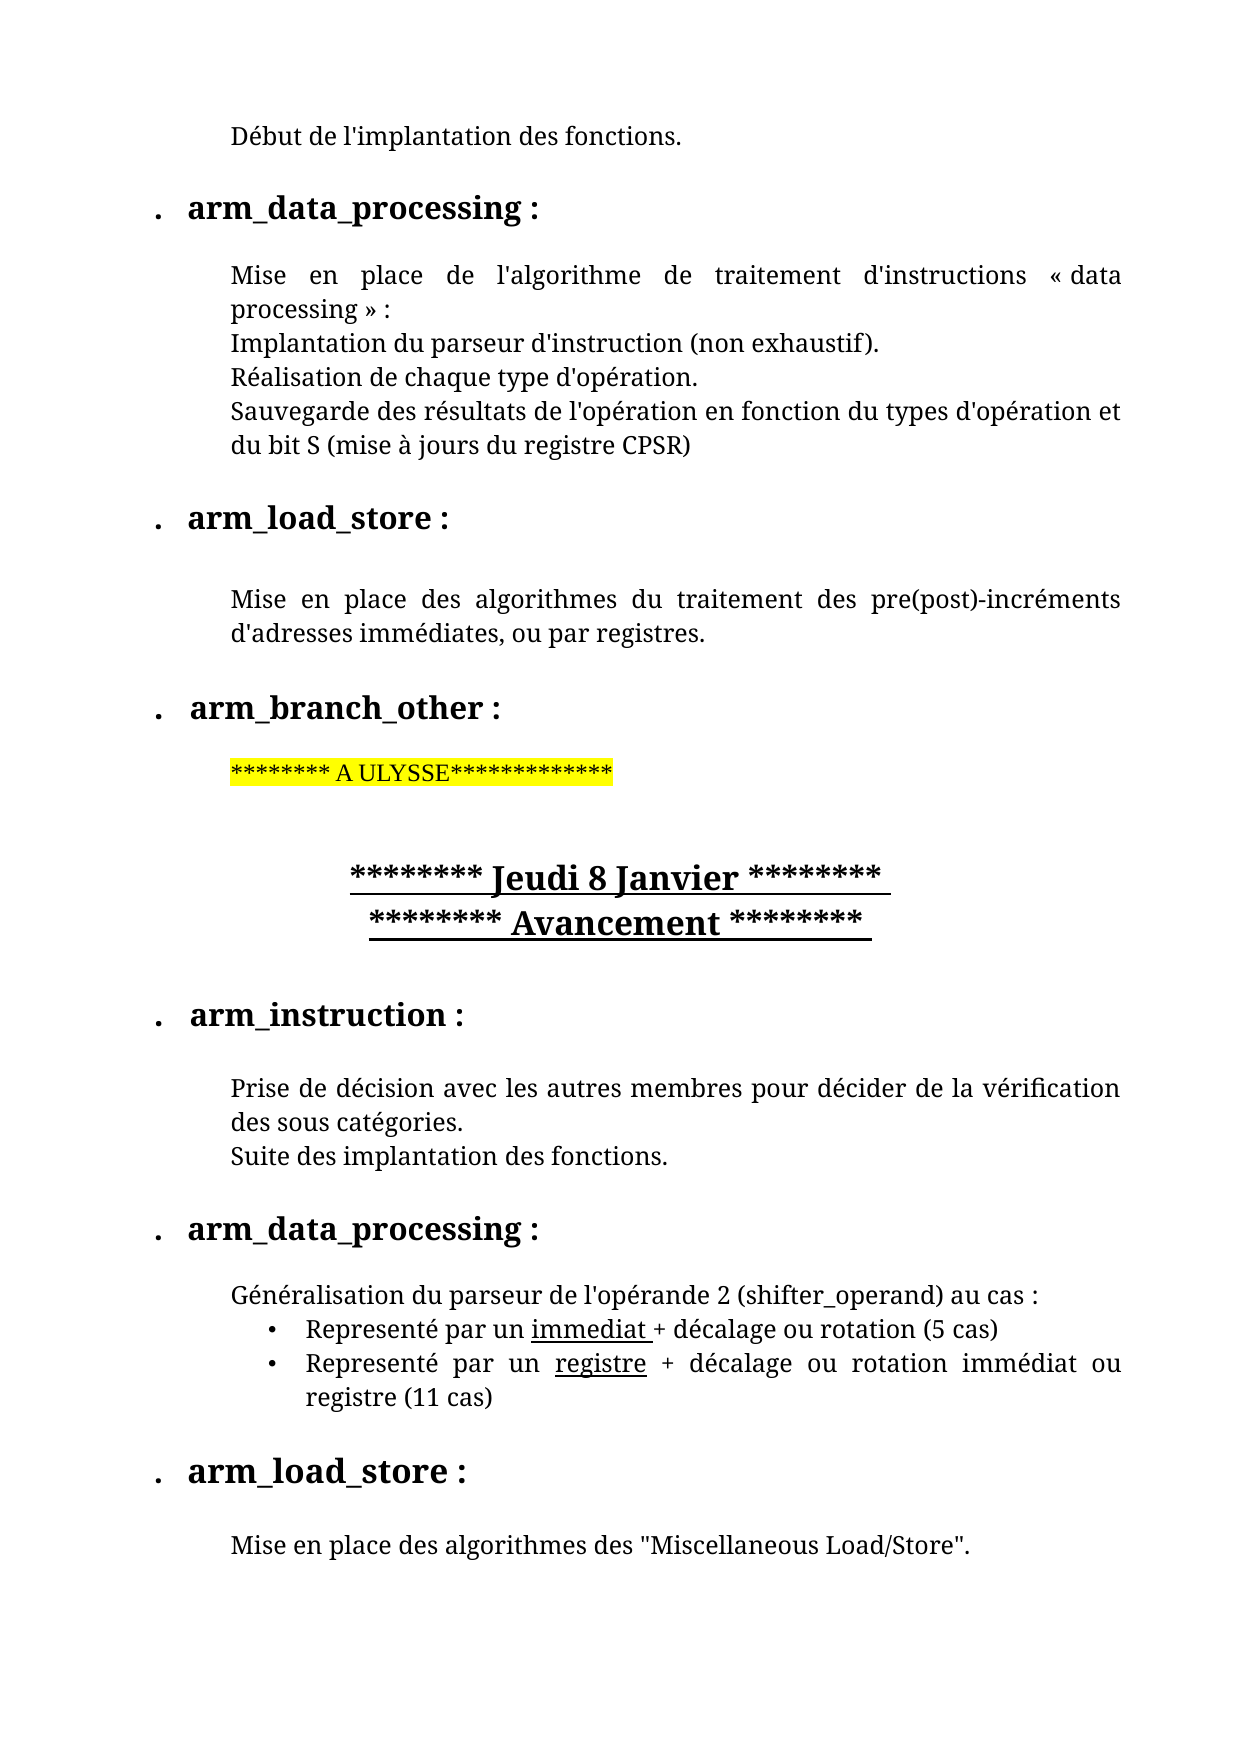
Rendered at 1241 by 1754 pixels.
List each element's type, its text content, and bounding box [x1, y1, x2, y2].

text Généralisation du parseur de l'opérande 2 (shifter_operand) au cas : [230, 1278, 1122, 1312]
text Implantation du parseur d'instruction (non exhaustif). [230, 326, 1122, 360]
text Mise en place des algorithmes des "Miscellaneous Load/Store". [230, 1528, 1122, 1562]
text Sauvegarde des résultats de l'opération en fonction du types d'opération et du bit S (mise à jours du registre CPSR) [230, 394, 1122, 462]
text ******** Jeudi 8 Janvier ******** [118, 854, 1122, 900]
text ******** Avancement ******** [118, 900, 1122, 945]
text Suite des implantation des fonctions. [230, 1138, 1122, 1172]
text . arm_data_processing : [153, 1206, 1122, 1249]
text Prise de décision avec les autres membres pour décider de la vérification des sous catégories. [230, 1070, 1122, 1138]
text . arm_instruction : [153, 991, 1122, 1036]
text . arm_load_store : [153, 496, 1122, 539]
text Réalisation de chaque type d'opération. [230, 360, 1122, 394]
text . arm_branch_other : [153, 683, 1122, 729]
text ******** A ULYSSE************* [230, 758, 1122, 786]
text . arm_load_store : [153, 1448, 1122, 1493]
list Representé par un immediat + décalage ou rotation (5 cas) [268, 1312, 1122, 1346]
text Mise en place de l'algorithme de traitement d'instructions « data processing » : [230, 258, 1122, 326]
list Representé par un registre + décalage ou rotation immédiat ou registre (11 cas) [268, 1346, 1122, 1414]
text . arm_data_processing : [153, 186, 1122, 229]
text Début de l'implantation des fonctions. [230, 118, 1122, 152]
text Mise en place des algorithmes du traitement des pre(post)-incréments d'adresses immédiates, ou par registres. [230, 581, 1122, 649]
